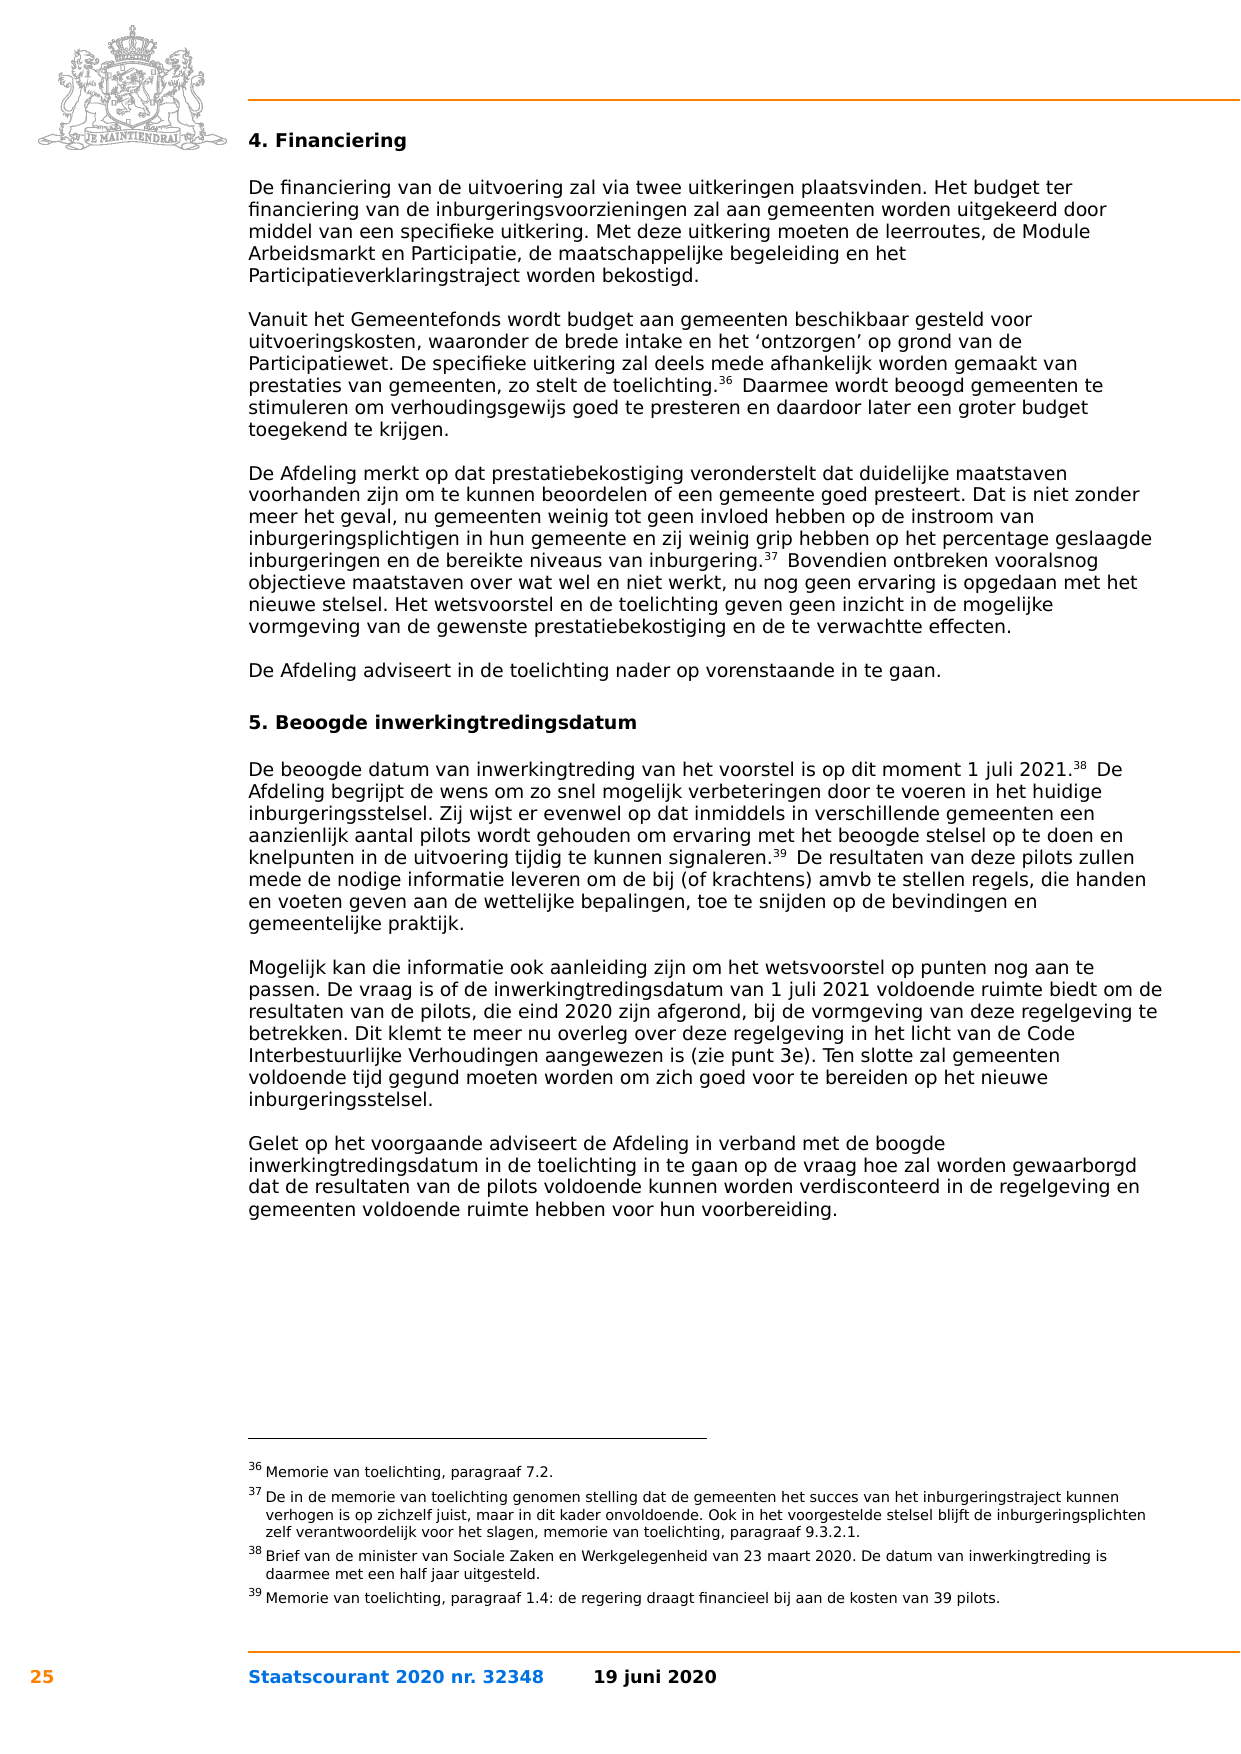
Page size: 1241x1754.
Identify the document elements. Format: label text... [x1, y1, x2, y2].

text De Afdeling adviseert in de toelichting nader op vorenstaande in te gaan. [248, 660, 1163, 682]
text Memorie van toelichting, paragraaf 1.4: de regering draagt financieel bij aan de kosten van 39 pilots. [248, 1586, 1163, 1608]
text Memorie van toelichting, paragraaf 7.2. [248, 1460, 1163, 1482]
subtitle 4. Financiering [248, 130, 1163, 152]
text Brief van de minister van Sociale Zaken en Werkgelegenheid van 23 maart 2020. De datum van inwerkingtreding is daarmee met een half jaar uitgesteld. [248, 1544, 1163, 1583]
text Mogelijk kan die informatie ook aanleiding zijn om het wetsvoorstel op punten nog aan te passen. De vraag is of de inwerkingtredingsdatum van 1 juli 2021 voldoende ruimte biedt om de resultaten van de pilots, die eind 2020 zijn afgerond, bij de vormgeving van deze regelgeving te betrekken. Dit klemt te meer nu overleg over deze regelgeving in het licht van de Code Interbestuurlijke Verhoudingen aangewezen is (zie punt 3e). Ten slotte zal gemeenten voldoende tijd gegund moeten worden om zich goed voor te bereiden op het nieuwe inburgeringsstelsel. [248, 957, 1163, 1111]
text Vanuit het Gemeentefonds wordt budget aan gemeenten beschikbaar gesteld voor uitvoeringskosten, waaronder de brede intake en het ‘ontzorgen’ op grond van de Participatiewet. De specifieke uitkering zal deels mede afhankelijk worden gemaakt van prestaties van gemeenten, zo stelt de toelichting. Daarmee wordt beoogd gemeenten te stimuleren om verhoudingsgewijs goed te presteren en daardoor later een groter budget toegekend te krijgen. [248, 309, 1163, 441]
picture [38, 25, 227, 150]
subtitle 5. Beoogde inwerkingtredingsdatum [248, 712, 1163, 734]
text De beoogde datum van inwerkingtreding van het voorstel is op dit moment 1 juli 2021. De Afdeling begrijpt de wens om zo snel mogelijk verbeteringen door te voeren in het huidige inburgeringsstelsel. Zij wijst er evenwel op dat inmiddels in verschillende gemeenten een aanzienlijk aantal pilots wordt gehouden om ervaring met het beoogde stelsel op te doen en knelpunten in de uitvoering tijdig te kunnen signaleren. De resultaten van deze pilots zullen mede de nodige informatie leveren om de bij (of krachtens) amvb te stellen regels, die handen en voeten geven aan de wettelijke bepalingen, toe te snijden op de bevindingen en gemeentelijke praktijk. [248, 759, 1163, 935]
text De Afdeling merkt op dat prestatiebekostiging veronderstelt dat duidelijke maatstaven voorhanden zijn om te kunnen beoordelen of een gemeente goed presteert. Dat is niet zonder meer het geval, nu gemeenten weinig tot geen invloed hebben op de instroom van inburgeringsplichtigen in hun gemeente en zij weinig grip hebben op het percentage geslaagde inburgeringen en de bereikte niveaus van inburgering. Bovendien ontbreken vooralsnog objectieve maatstaven over wat wel en niet werkt, nu nog geen ervaring is opgedaan met het nieuwe stelsel. Het wetsvoorstel en de toelichting geven geen inzicht in de mogelijke vormgeving van de gewenste prestatiebekostiging en de te verwachtte effecten. [248, 462, 1163, 638]
text De in de memorie van toelichting genomen stelling dat de gemeenten het succes van het inburgeringstraject kunnen verhogen is op zichzelf juist, maar in dit kader onvoldoende. Ook in het voorgestelde stelsel blijft de inburgeringsplichten zelf verantwoordelijk voor het slagen, memorie van toelichting, paragraaf 9.3.2.1. [248, 1485, 1163, 1541]
text Gelet op het voorgaande adviseert de Afdeling in verband met de boogde inwerkingtredingsdatum in de toelichting in te gaan op de vraag hoe zal worden gewaarborgd dat de resultaten van de pilots voldoende kunnen worden verdisconteerd in de regelgeving en gemeenten voldoende ruimte hebben voor hun voorbereiding. [248, 1132, 1163, 1220]
text De financiering van de uitvoering zal via twee uitkeringen plaatsvinden. Het budget ter financiering van de inburgeringsvoorzieningen zal aan gemeenten worden uitgekeerd door middel van een specifieke uitkering. Met deze uitkering moeten de leerroutes, de Module Arbeidsmarkt en Participatie, de maatschappelijke begeleiding en het Participatieverklaringstraject worden bekostigd. [248, 177, 1163, 287]
